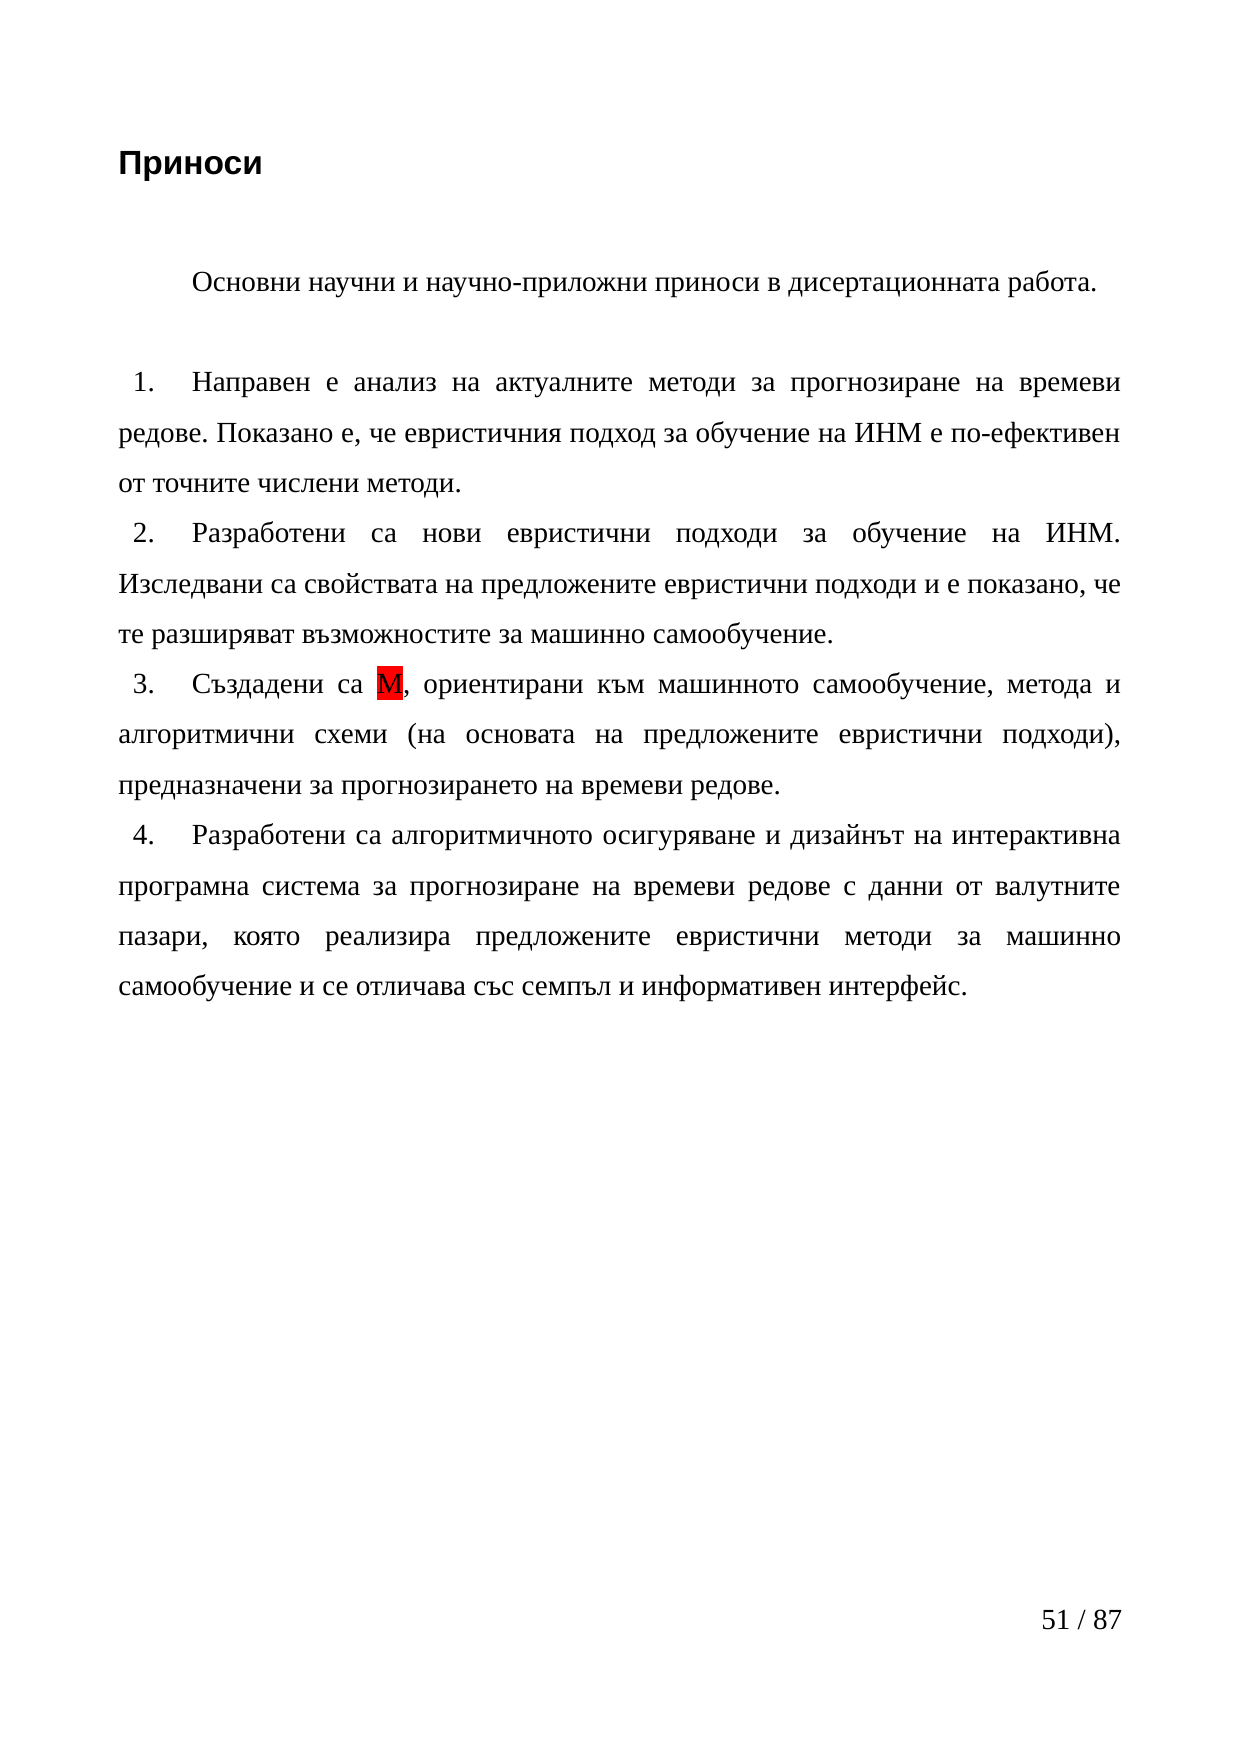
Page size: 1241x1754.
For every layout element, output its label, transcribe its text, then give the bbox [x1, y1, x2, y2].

text 2. Разработени са нови евристични подходи за обучение на ИНМ. Изследвани са свойствата на предложените евристични подходи и е показано, че те разширяват възможностите за машинно самообучение. [118, 515, 1122, 649]
text 1. Направен е анализ на актуалните методи за прогнозиране на времеви редове. Показано е, че евристичния подход за обучение на ИНМ е по-ефективен от точните числени методи. [118, 364, 1122, 499]
text 4. Разработени са алгоритмичното осигуряване и дизайнът на интерактивна програмна система за прогнозиране на времеви редове с данни от валутните пазари, която реализира предложените евристични методи за машинно самообучение и се отличава със семпъл и информативен интерфейс. [118, 817, 1122, 1002]
text Основни научни и научно-приложни приноси в дисертационната работа. [118, 264, 1122, 297]
text 3. Създадени са M, ориентирани към машинното самообучение, метода и алгоритмични схеми (на основата на предложените евристични подходи), предназначени за прогнозирането на времеви редове. [118, 666, 1122, 801]
subtitle Приноси [118, 143, 1122, 182]
